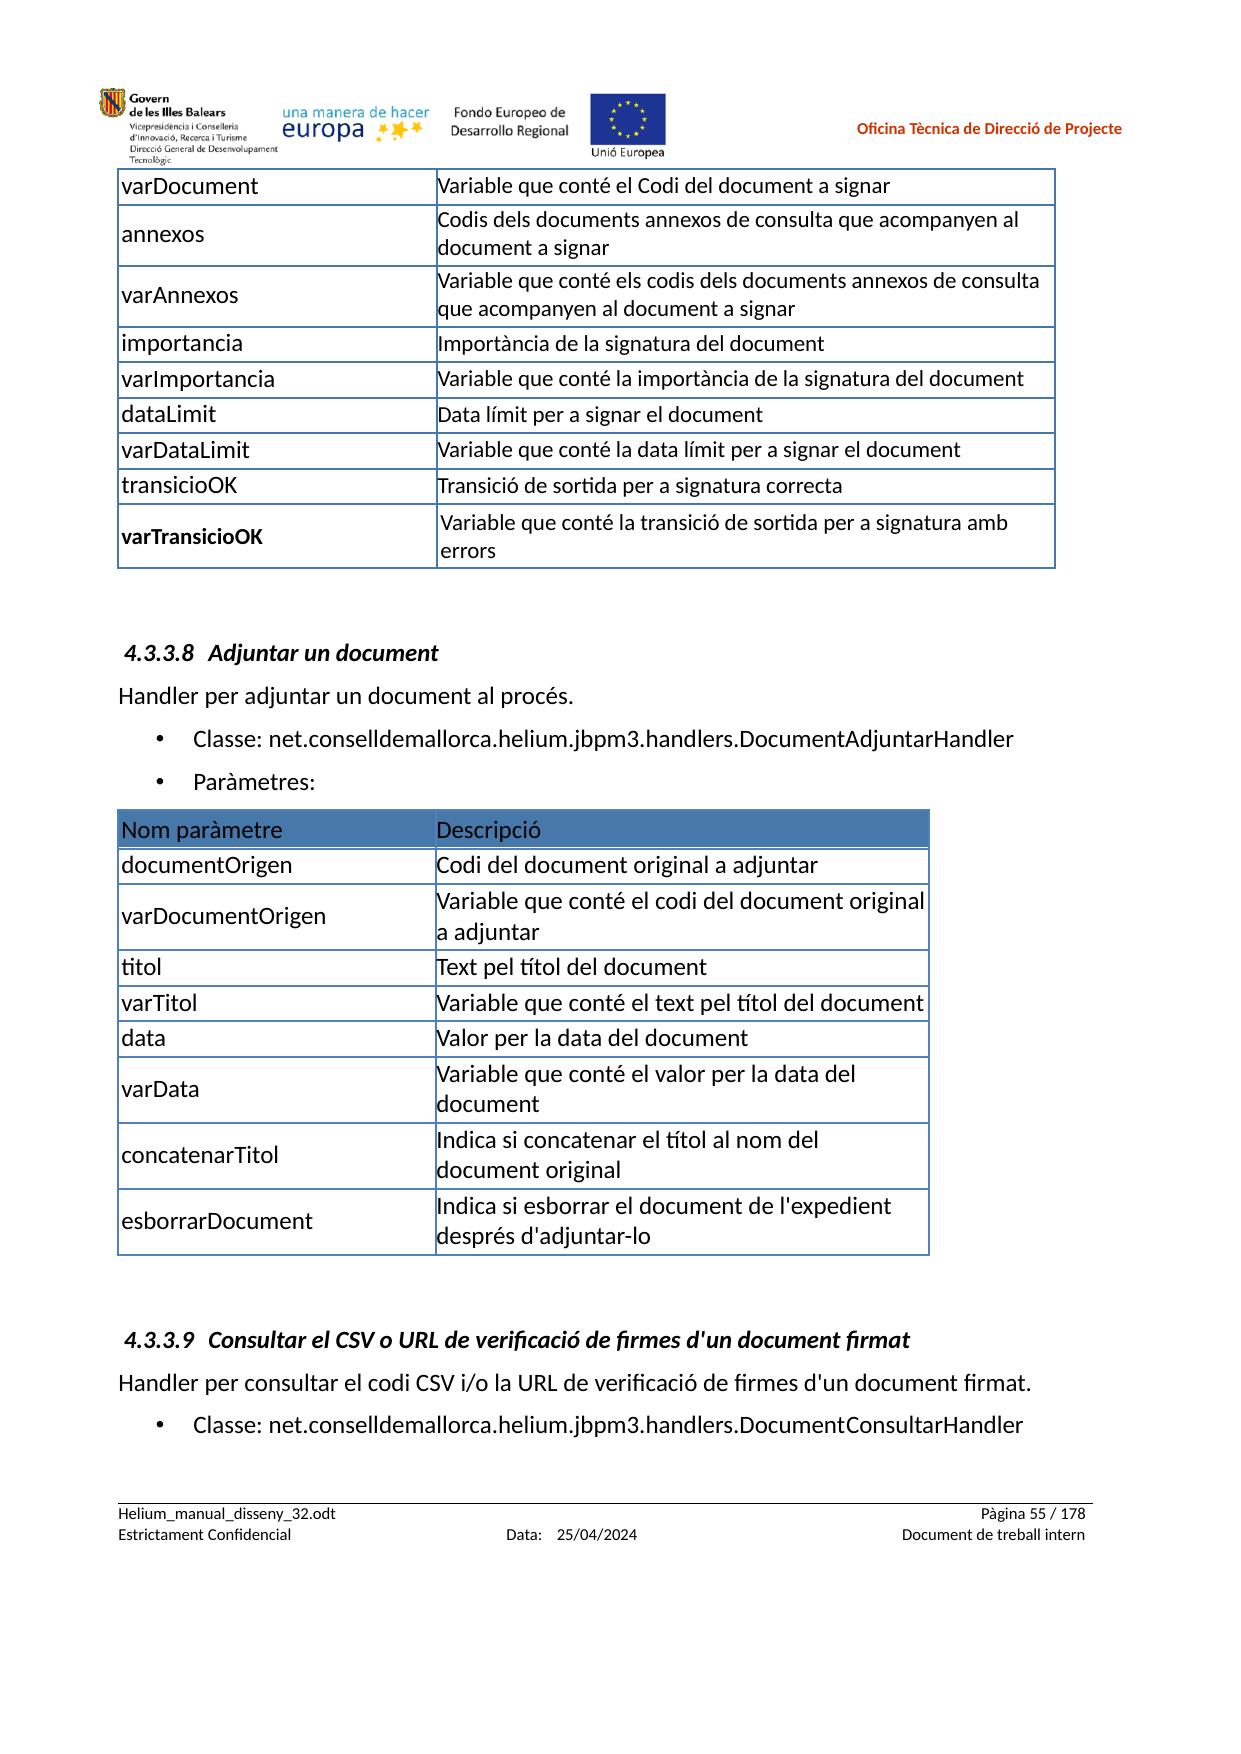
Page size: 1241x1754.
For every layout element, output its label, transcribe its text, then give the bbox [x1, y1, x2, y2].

table_cell Variable que conté el Codi del document a signar [438, 170, 1054, 203]
table_cell varImportancia [119, 363, 436, 397]
table_cell varData [119, 1058, 435, 1122]
text Handler per adjuntar un document al procés. [118, 680, 1122, 711]
table_cell annexos [119, 206, 436, 264]
table_cell Indica si concatenar el títol al nom del document original [437, 1124, 928, 1188]
table_header Nom paràmetre [119, 811, 435, 847]
table_cell Text pel títol del document [437, 951, 928, 984]
table_cell varDocument [119, 170, 436, 203]
list Classe: net.conselldemallorca.helium.jbpm3.handlers.DocumentAdjuntarHandler [156, 723, 1122, 753]
table_cell varAnnexos [119, 267, 436, 326]
table_cell dataLimit [119, 399, 436, 432]
table_cell data [119, 1022, 435, 1056]
list Paràmetres: [156, 766, 1122, 797]
table_cell esborrarDocument [119, 1190, 435, 1254]
table_cell concatenarTitol [119, 1124, 435, 1188]
table_cell Variable que conté els codis dels documents annexos de consulta que acompanyen al document a signar [438, 267, 1054, 326]
table_cell titol [119, 951, 435, 984]
table_cell Variable que conté la data límit per a signar el document [438, 434, 1054, 468]
subtitle Adjuntar un document [118, 637, 1122, 667]
table_cell Importància de la signatura del document [438, 328, 1054, 361]
subtitle Consultar el CSV o URL de verificació de firmes d'un document firmat [118, 1324, 1122, 1354]
picture [99, 87, 668, 166]
table_cell Codi del document original a adjuntar [437, 850, 928, 883]
table_cell varTitol [119, 987, 435, 1020]
table_cell Variable que conté el valor per la data del document [437, 1058, 928, 1122]
table_cell documentOrigen [119, 850, 435, 883]
table_cell Data límit per a signar el document [438, 399, 1054, 432]
table_cell varDataLimit [119, 434, 436, 468]
table_cell Transició de sortida per a signatura correcta [438, 470, 1054, 503]
table_cell Variable que conté el codi del document original a adjuntar [437, 885, 928, 949]
table_cell Codis dels documents annexos de consulta que acompanyen al document a signar [438, 206, 1054, 264]
table_cell Variable que conté la transició de sortida per a signatura amb errors [438, 505, 1054, 567]
list Classe: net.conselldemallorca.helium.jbpm3.handlers.DocumentConsultarHandler [156, 1410, 1122, 1440]
table_cell varTransicioOK [119, 505, 436, 567]
table_cell Valor per la data del document [437, 1022, 928, 1056]
table_cell Variable que conté la importància de la signatura del document [438, 363, 1054, 397]
table_cell Variable que conté el text pel títol del document [437, 987, 928, 1020]
table_header Descripció [437, 811, 928, 847]
table_cell varDocumentOrigen [119, 885, 435, 949]
table_cell transicioOK [119, 470, 436, 503]
table_cell Indica si esborrar el document de l'expedient després d'adjuntar-lo [437, 1190, 928, 1254]
table_cell importancia [119, 328, 436, 361]
text Handler per consultar el codi CSV i/o la URL de verificació de firmes d'un document firmat. [118, 1367, 1122, 1397]
